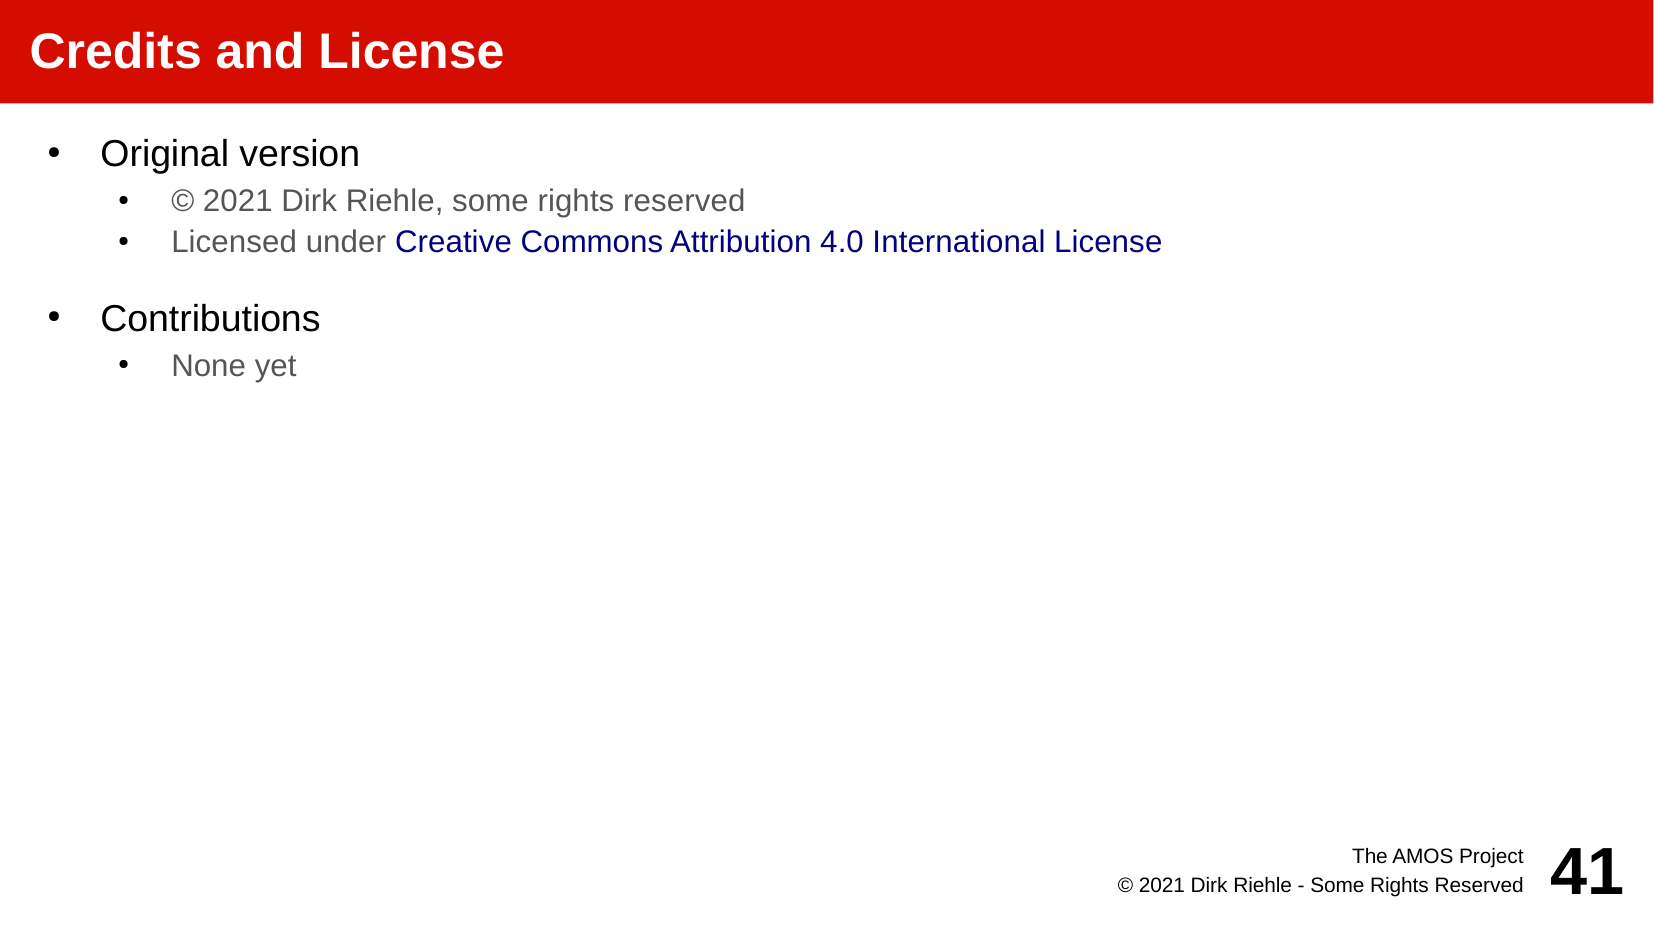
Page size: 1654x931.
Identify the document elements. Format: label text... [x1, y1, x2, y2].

list Original version © 2021 Dirk Riehle, some rights reserved Licensed under Creative Commons Attribution 4.0 International License Contributions None yet [29, 132, 1625, 813]
title Credits and License [0, 0, 1654, 104]
